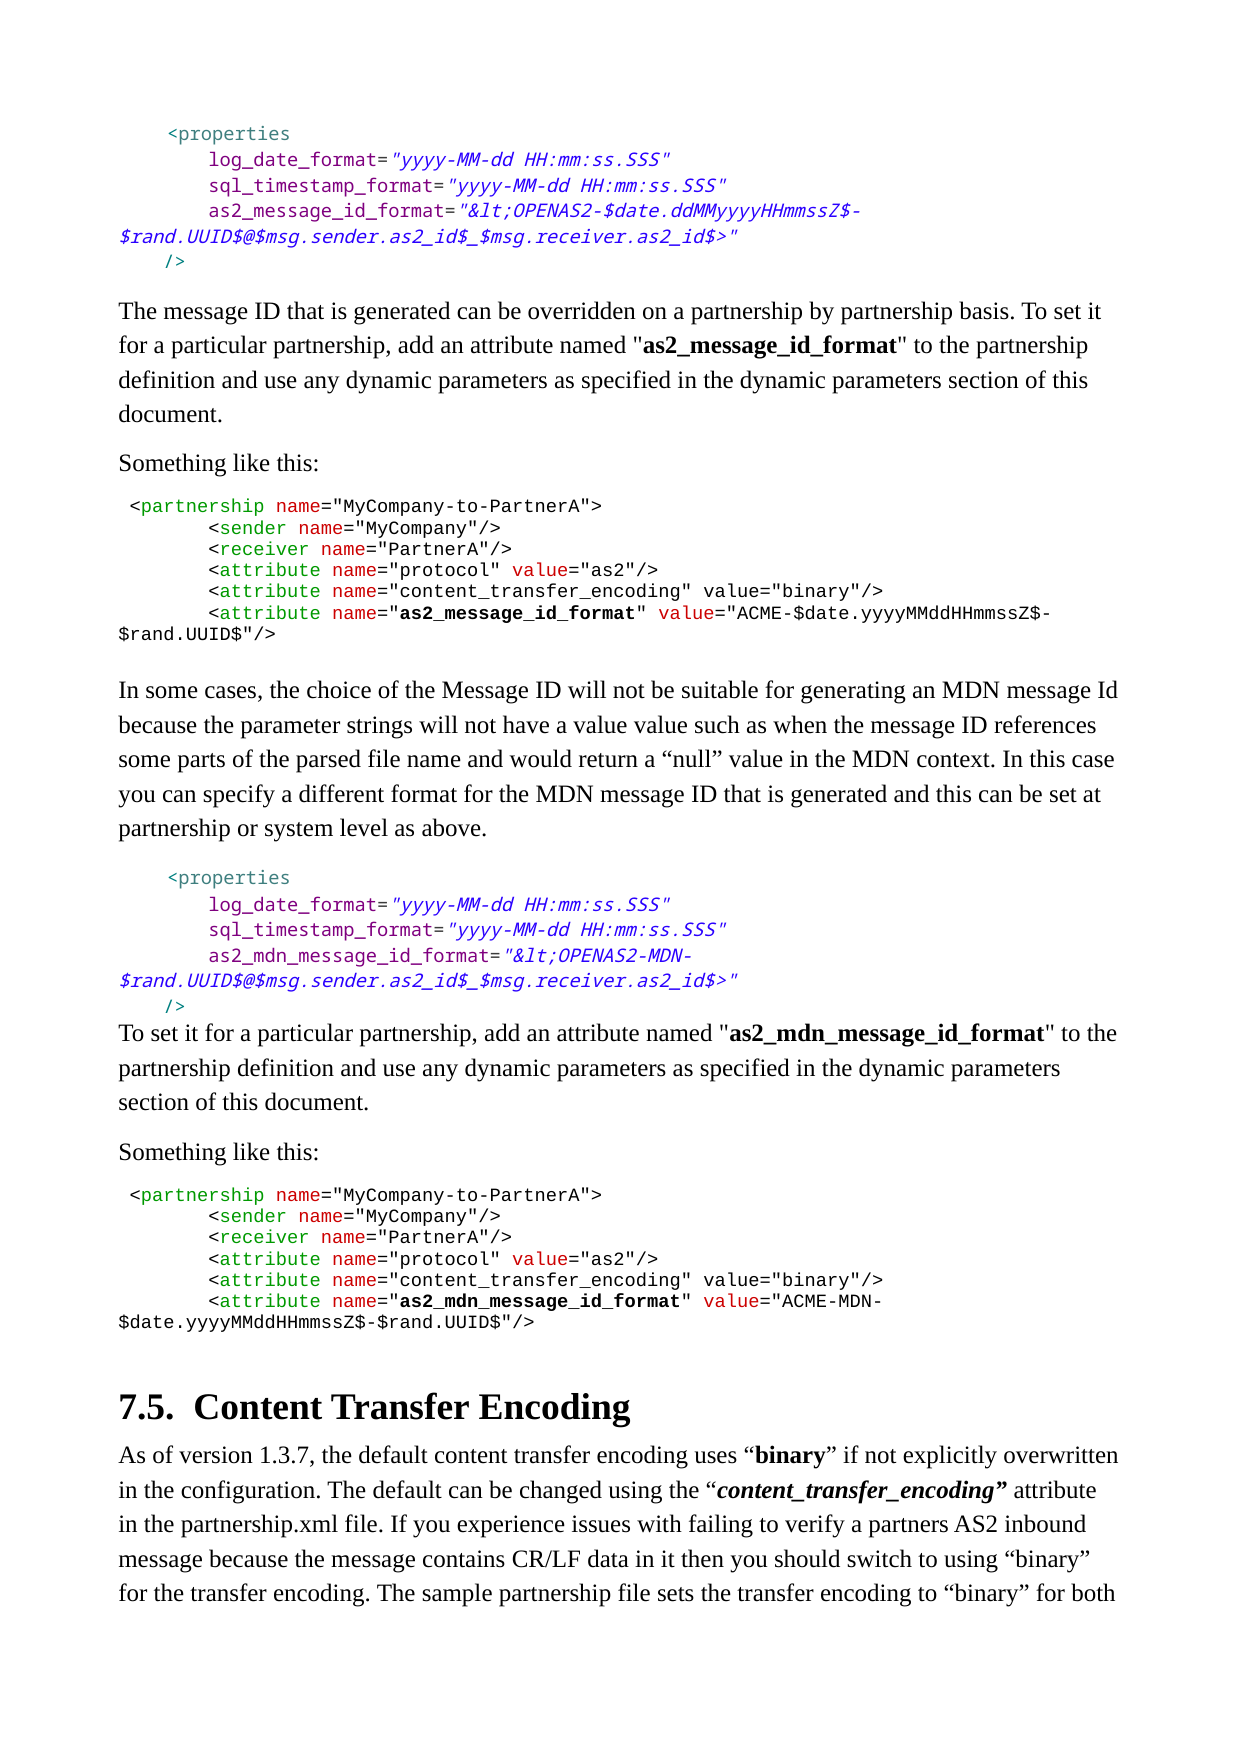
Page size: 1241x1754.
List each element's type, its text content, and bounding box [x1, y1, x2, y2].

text <sender name="MyCompany"/> [118, 518, 1122, 540]
text Something like this: [118, 1137, 1122, 1165]
subtitle Content Transfer Encoding [118, 1385, 1122, 1428]
text <properties [118, 118, 1122, 147]
text <attribute name="protocol" value="as2"/> [118, 1249, 1122, 1271]
text <partnership name="MyCompany-to-PartnerA"> [118, 497, 1122, 518]
text sql_timestamp_format="yyyy-MM-dd HH:mm:ss.SSS" [118, 172, 1122, 198]
text <attribute name="as2_mdn_message_id_format" value="ACME-MDN-$date.yyyyMMddHHmmssZ$-$rand.UUID$"/> [118, 1292, 1122, 1334]
text To set it for a particular partnership, add an attribute named "as2_mdn_message_id_format" to the partnership definition and use any dynamic parameters as specified in the dynamic parameters section of this document. [118, 1018, 1122, 1116]
text /> [118, 993, 1122, 1018]
text <receiver name="PartnerA"/> [118, 540, 1122, 561]
text <properties [118, 862, 1122, 891]
text Something like this: [118, 448, 1122, 477]
text sql_timestamp_format="yyyy-MM-dd HH:mm:ss.SSS" [118, 916, 1122, 942]
text as2_message_id_format="&lt;OPENAS2-$date.ddMMyyyyHHmmssZ$-$rand.UUID$@$msg.sender.as2_id$_$msg.receiver.as2_id$>" [118, 198, 1122, 249]
text /> [118, 249, 1122, 274]
text <receiver name="PartnerA"/> [118, 1228, 1122, 1249]
text <attribute name="content_transfer_encoding" value="binary"/> [118, 1271, 1122, 1292]
text The message ID that is generated can be overridden on a partnership by partnership basis. To set it for a particular partnership, add an attribute named "as2_message_id_format" to the partnership definition and use any dynamic parameters as specified in the dynamic parameters section of this document. [118, 296, 1122, 428]
text <partnership name="MyCompany-to-PartnerA"> [118, 1186, 1122, 1207]
text In some cases, the choice of the Message ID will not be suitable for generating an MDN message Id because the parameter strings will not have a value value such as when the message ID references some parts of the parsed file name and would return a “null” value in the MDN context. In this case you can specify a different format for the MDN message ID that is generated and this can be set at partnership or system level as above. [118, 676, 1122, 842]
text log_date_format="yyyy-MM-dd HH:mm:ss.SSS" [118, 891, 1122, 916]
text as2_mdn_message_id_format="&lt;OPENAS2-MDN-$rand.UUID$@$msg.sender.as2_id$_$msg.receiver.as2_id$>" [118, 942, 1122, 993]
text <attribute name="content_transfer_encoding" value="binary"/> [118, 582, 1122, 603]
text <sender name="MyCompany"/> [118, 1207, 1122, 1228]
text <attribute name="protocol" value="as2"/> [118, 561, 1122, 582]
text <attribute name="as2_message_id_format" value="ACME-$date.yyyyMMddHHmmssZ$-$rand.UUID$"/> [118, 603, 1122, 646]
text log_date_format="yyyy-MM-dd HH:mm:ss.SSS" [118, 147, 1122, 172]
text As of version 1.3.7, the default content transfer encoding uses “binary” if not explicitly overwritten in the configuration. The default can be changed using the “content_transfer_encoding” attribute in the partnership.xml file. If you experience issues with failing to verify a partners AS2 inbound message because the message contains CR/LF data in it then you should switch to using “binary” for the transfer encoding. The sample partnership file sets the transfer encoding to “binary” for both [118, 1440, 1122, 1607]
